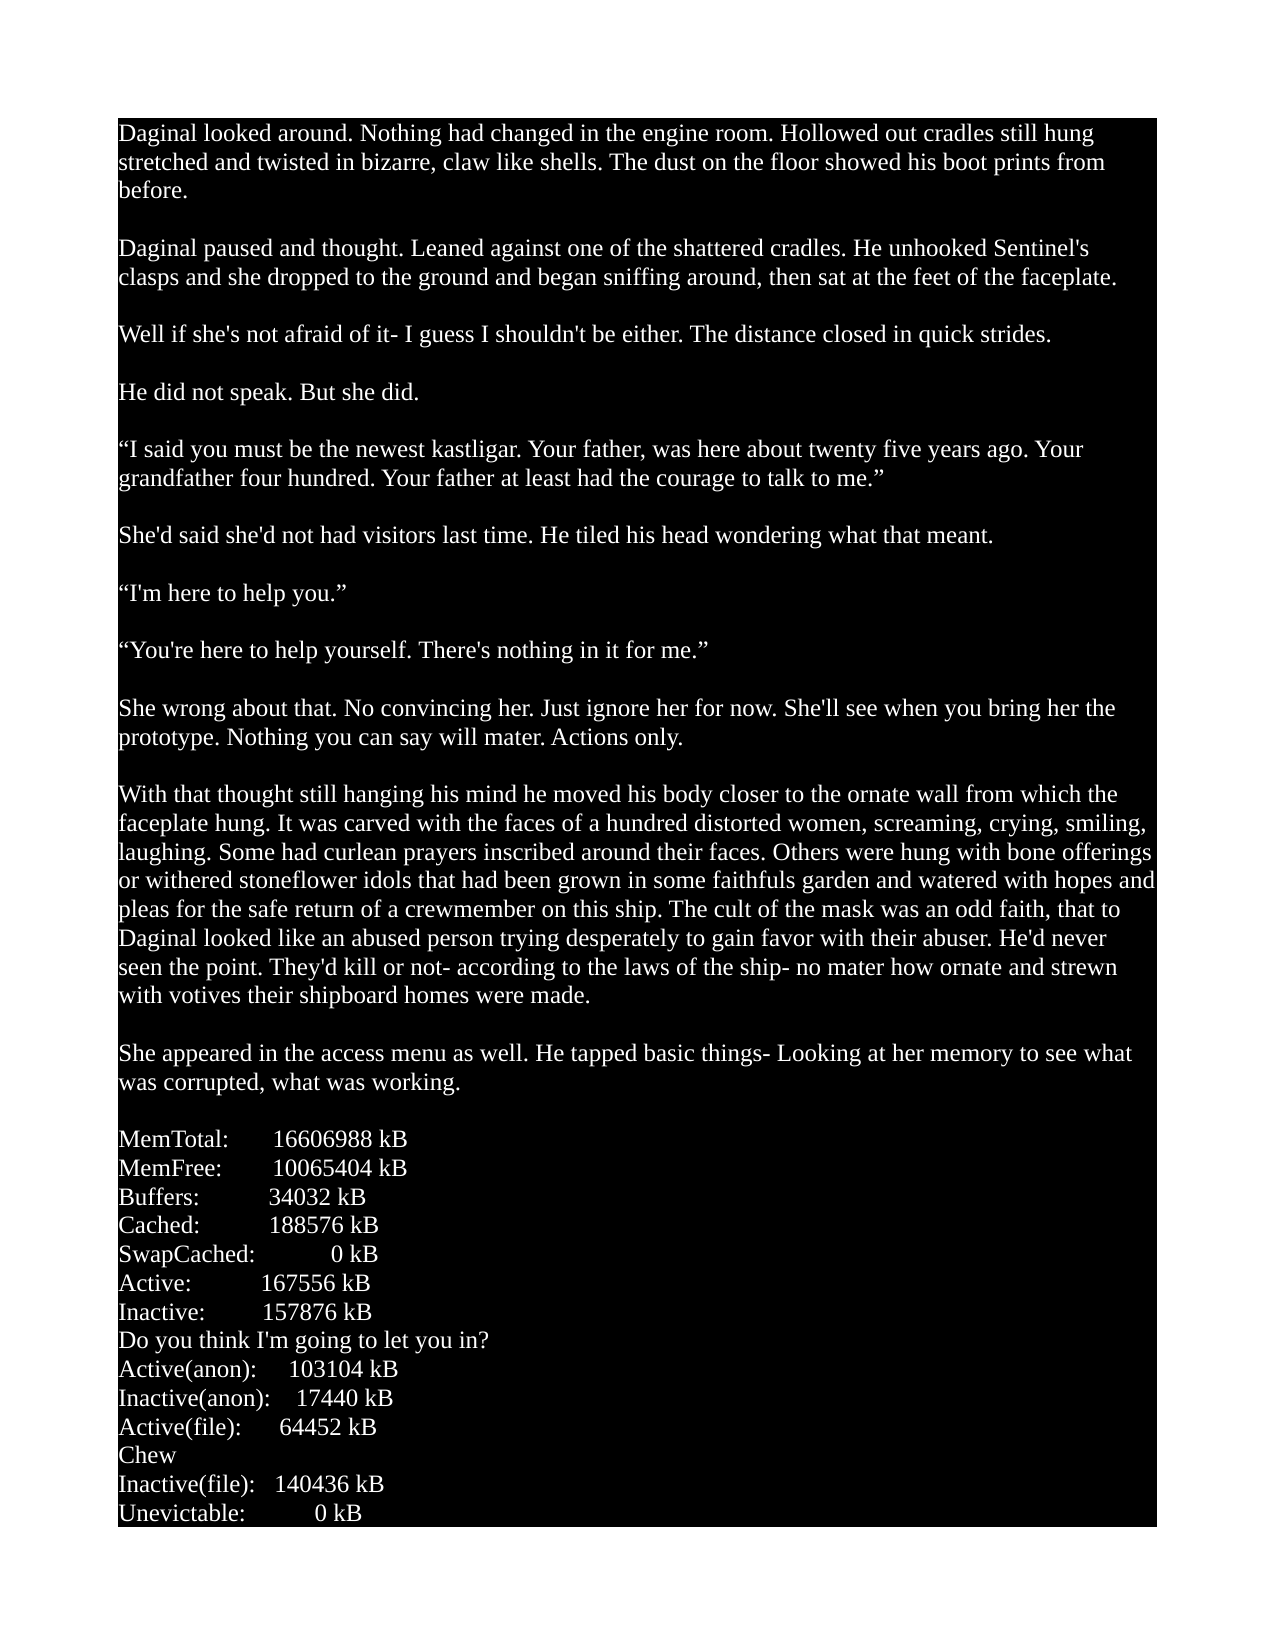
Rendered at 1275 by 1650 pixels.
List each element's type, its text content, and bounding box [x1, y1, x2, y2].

text Active(anon): 103104 kB [118, 1354, 1157, 1383]
text Active: 167556 kB [118, 1268, 1157, 1297]
text Inactive(anon): 17440 kB [118, 1383, 1157, 1412]
text Buffers: 34032 kB [118, 1182, 1157, 1211]
text Inactive(file): 140436 kB [118, 1469, 1157, 1498]
text SwapCached: 0 kB [118, 1239, 1157, 1268]
text Daginal looked around. Nothing had changed in the engine room. Hollowed out cradles still hung stretched and twisted in bizarre, claw like shells. The dust on the floor showed his boot prints from before. Daginal paused and thought. Leaned against one of the shattered cradles. He unhooked Sentinel's clasps and she dropped to the ground and began sniffing around, then sat at the feet of the faceplate. Well if she's not afraid of it- I guess I shouldn't be either. The distance closed in quick strides. He did not speak. But she did. “I said you must be the newest kastligar. Your father, was here about twenty five years ago. Your grandfather four hundred. Your father at least had the courage to talk to me.” [118, 118, 1157, 492]
text Cached: 188576 kB [118, 1211, 1157, 1239]
text She'd said she'd not had visitors last time. He tiled his head wondering what that meant. [118, 521, 1157, 549]
text Inactive: 157876 kB Do you think I'm going to let you in? [118, 1297, 1157, 1354]
text Unevictable: 0 kB [118, 1498, 1157, 1527]
text “I'm here to help you.” “You're here to help yourself. There's nothing in it for me.” She wrong about that. No convincing her. Just ignore her for now. She'll see when you bring her the prototype. Nothing you can say will mater. Actions only. With that thought still hanging his mind he moved his body closer to the ornate wall from which the faceplate hung. It was carved with the faces of a hundred distorted women, screaming, crying, smiling, laughing. Some had curlean prayers inscribed around their faces. Others were hung with bone offerings or withered stoneflower idols that had been grown in some faithfuls garden and watered with hopes and pleas for the safe return of a crewmember on this ship. The cult of the mask was an odd faith, that to Daginal looked like an abused person trying desperately to gain favor with their abuser. He'd never seen the point. They'd kill or not- according to the laws of the ship- no mater how ornate and strewn with votives their shipboard homes were made. She appeared in the access menu as well. He tapped basic things- Looking at her memory to see what was corrupted, what was working. MemTotal: 16606988 kB [118, 578, 1157, 1153]
text MemFree: 10065404 kB [118, 1153, 1157, 1182]
text Active(file): 64452 kB Chew [118, 1412, 1157, 1469]
